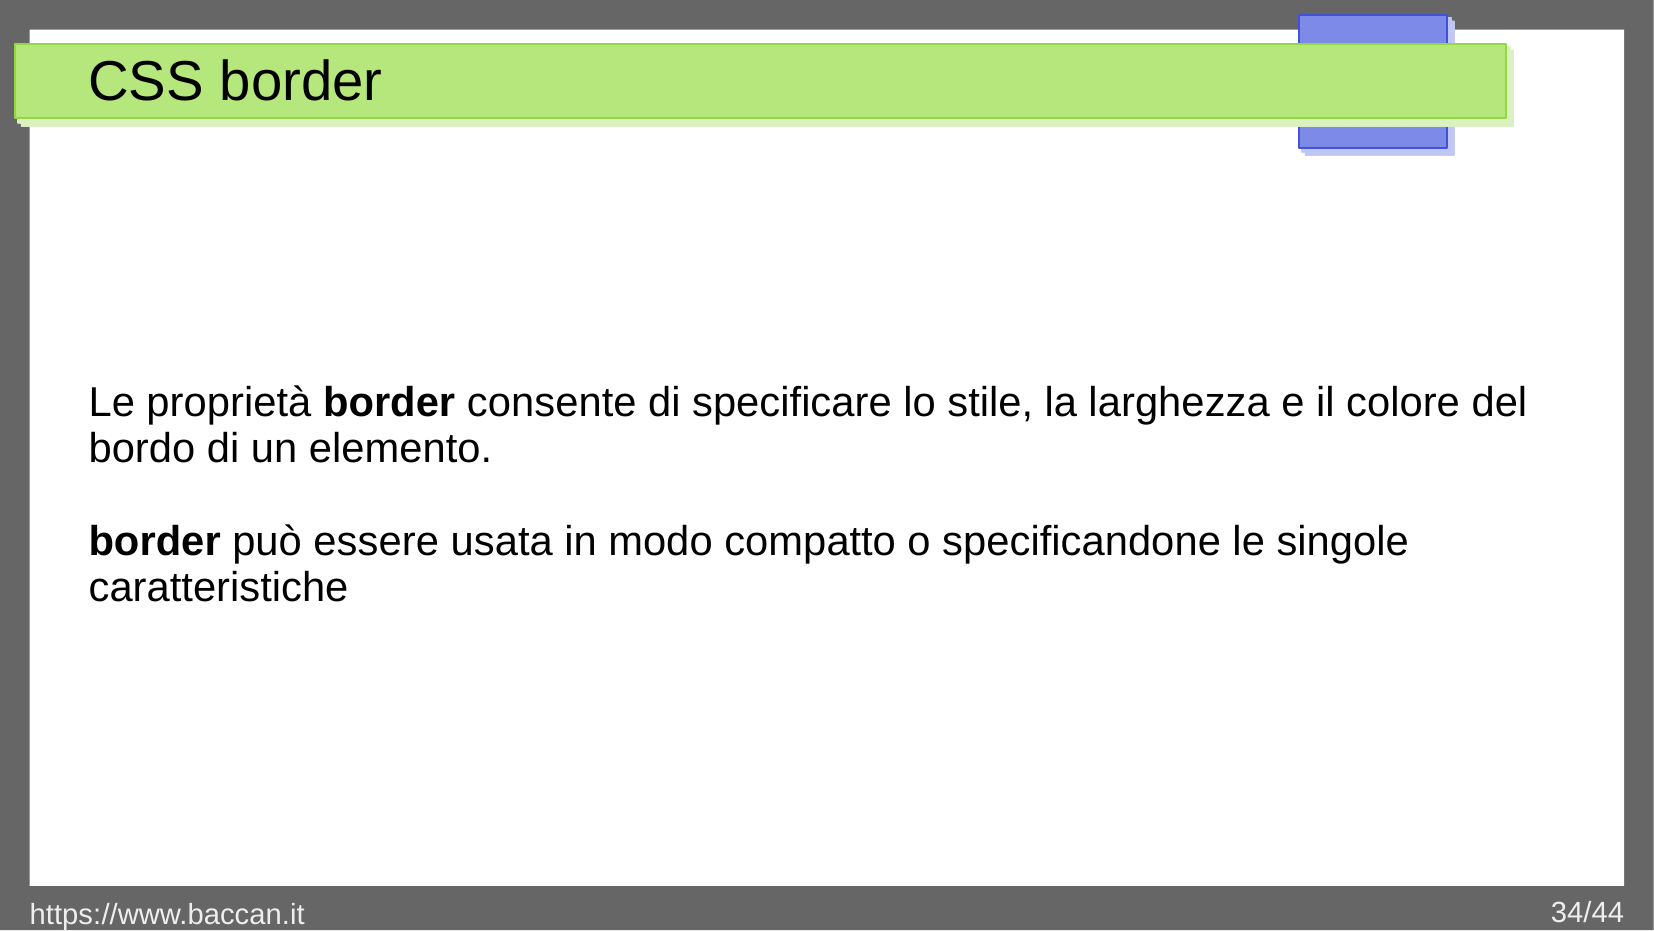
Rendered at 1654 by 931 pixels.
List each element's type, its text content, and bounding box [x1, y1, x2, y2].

title CSS border [88, 44, 1506, 119]
text_box Le proprietà border consente di specificare lo stile, la larghezza e il colore del bordo di un elemento. border può essere usata in modo compatto o specificandone le singole caratteristiche [88, 169, 1565, 820]
